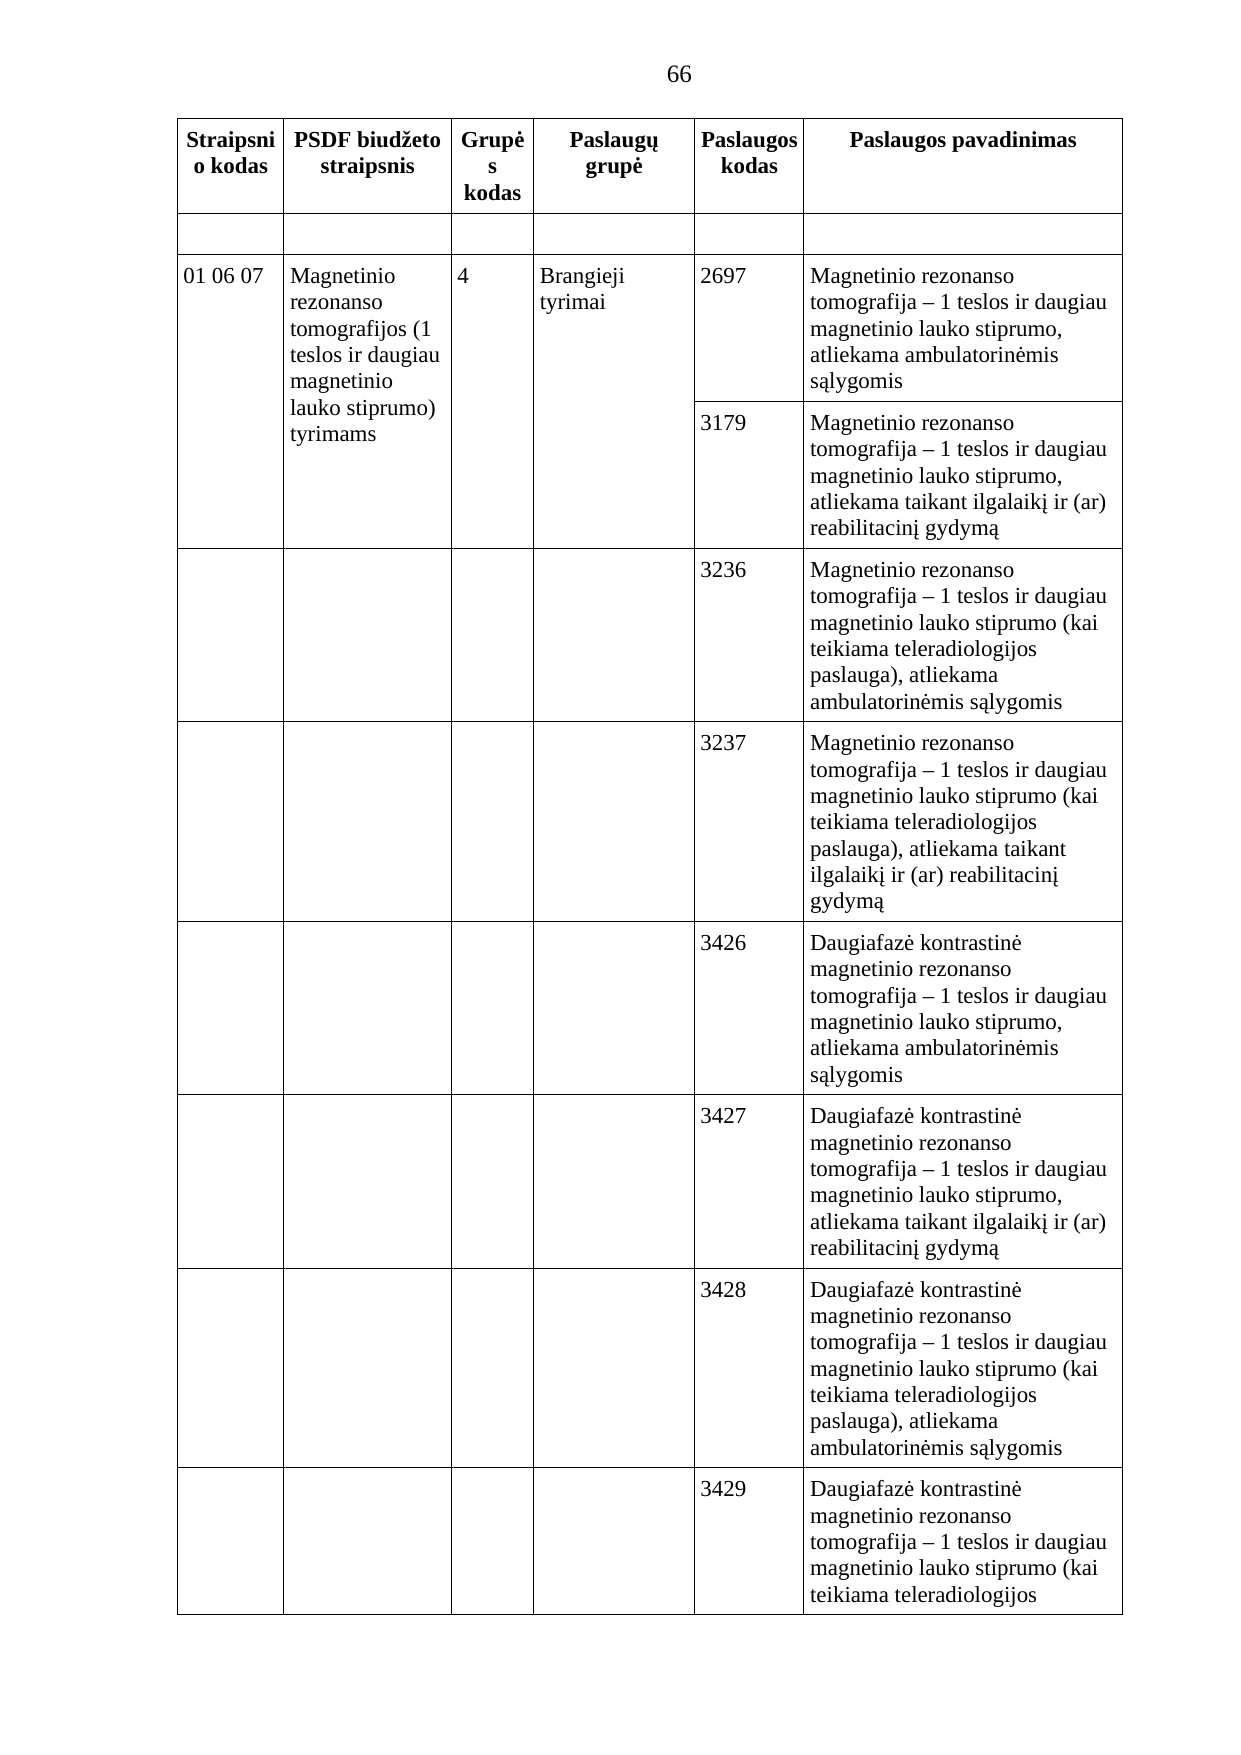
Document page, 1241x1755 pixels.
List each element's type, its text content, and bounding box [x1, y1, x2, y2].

table_cell 2697 [695, 255, 803, 401]
table_cell [178, 1468, 283, 1614]
table_cell [452, 1269, 533, 1467]
table_cell [452, 214, 533, 254]
table_cell [534, 1095, 694, 1268]
table_cell 3427 [695, 1095, 803, 1268]
table_cell Magnetinio rezonanso tomografija – 1 teslos ir daugiau magnetinio lauko stiprumo, atliekama taikant ilgalaikį ir (ar) reabilitacinį gydymą [804, 402, 1122, 548]
table_cell 3236 [695, 549, 803, 721]
table_cell [534, 922, 694, 1094]
table_cell Daugiafazė kontrastinė magnetinio rezonanso tomografija – 1 teslos ir daugiau magnetinio lauko stiprumo (kai teikiama teleradiologijos paslauga), atliekama ambulatorinėmis sąlygomis [804, 1269, 1122, 1467]
table_cell 4 [452, 255, 533, 401]
table_cell Magnetinio rezonanso tomografija – 1 teslos ir daugiau magnetinio lauko stiprumo (kai teikiama teleradiologijos paslauga), atliekama ambulatorinėmis sąlygomis [804, 549, 1122, 721]
table_cell Magnetinio rezonanso tomografija – 1 teslos ir daugiau magnetinio lauko stiprumo, atliekama ambulatorinėmis sąlygomis [804, 255, 1122, 401]
table_cell [695, 214, 803, 254]
table_header Grupės kodas [452, 119, 533, 212]
table_cell 3179 [695, 402, 803, 548]
table_cell [178, 1269, 283, 1467]
table_cell [452, 549, 533, 721]
table_cell Brangieji tyrimai [534, 255, 694, 401]
table_cell [178, 549, 283, 721]
table_cell 01 06 07 [178, 255, 283, 401]
table_cell [178, 922, 283, 1094]
table_cell [534, 549, 694, 721]
table_cell [284, 549, 451, 721]
table_cell [284, 214, 451, 254]
table_cell 3237 [695, 722, 803, 921]
table_cell [452, 1468, 533, 1614]
table_cell 3429 [695, 1468, 803, 1614]
table_cell [452, 722, 533, 921]
table_cell [284, 922, 451, 1094]
table_cell 3428 [695, 1269, 803, 1467]
table_cell [178, 214, 283, 254]
table_cell [284, 1095, 451, 1268]
table_cell [534, 401, 694, 548]
table_cell [178, 722, 283, 921]
table_cell Magnetinio rezonanso tomografijos (1 teslos ir daugiau magnetinio lauko stiprumo) tyrimams [284, 255, 451, 548]
table_cell Daugiafazė kontrastinė magnetinio rezonanso tomografija – 1 teslos ir daugiau magnetinio lauko stiprumo, atliekama taikant ilgalaikį ir (ar) reabilitacinį gydymą [804, 1095, 1122, 1268]
table_cell [452, 401, 533, 548]
table_cell Daugiafazė kontrastinė magnetinio rezonanso tomografija – 1 teslos ir daugiau magnetinio lauko stiprumo (kai teikiama teleradiologijos [804, 1468, 1122, 1614]
table_header Paslaugų grupė [534, 119, 694, 212]
table_cell [178, 1095, 283, 1268]
table_cell [178, 401, 283, 548]
table_cell [284, 1269, 451, 1467]
table_cell Daugiafazė kontrastinė magnetinio rezonanso tomografija – 1 teslos ir daugiau magnetinio lauko stiprumo, atliekama ambulatorinėmis sąlygomis [804, 922, 1122, 1094]
table_cell [534, 1269, 694, 1467]
table_cell [452, 922, 533, 1094]
table_header Straipsnio kodas [178, 119, 283, 212]
table_cell [284, 722, 451, 921]
table_header PSDF biudžeto straipsnis [284, 119, 451, 212]
table_cell [452, 1095, 533, 1268]
table_header Paslaugos pavadinimas [804, 119, 1122, 212]
table_cell [804, 214, 1122, 254]
table_cell [534, 722, 694, 921]
table_cell [534, 214, 694, 254]
table_cell [534, 1468, 694, 1614]
table_cell 3426 [695, 922, 803, 1094]
table_header Paslaugos kodas [695, 119, 803, 212]
table_cell Magnetinio rezonanso tomografija – 1 teslos ir daugiau magnetinio lauko stiprumo (kai teikiama teleradiologijos paslauga), atliekama taikant ilgalaikį ir (ar) reabilitacinį gydymą [804, 722, 1122, 921]
table_cell [284, 1468, 451, 1614]
